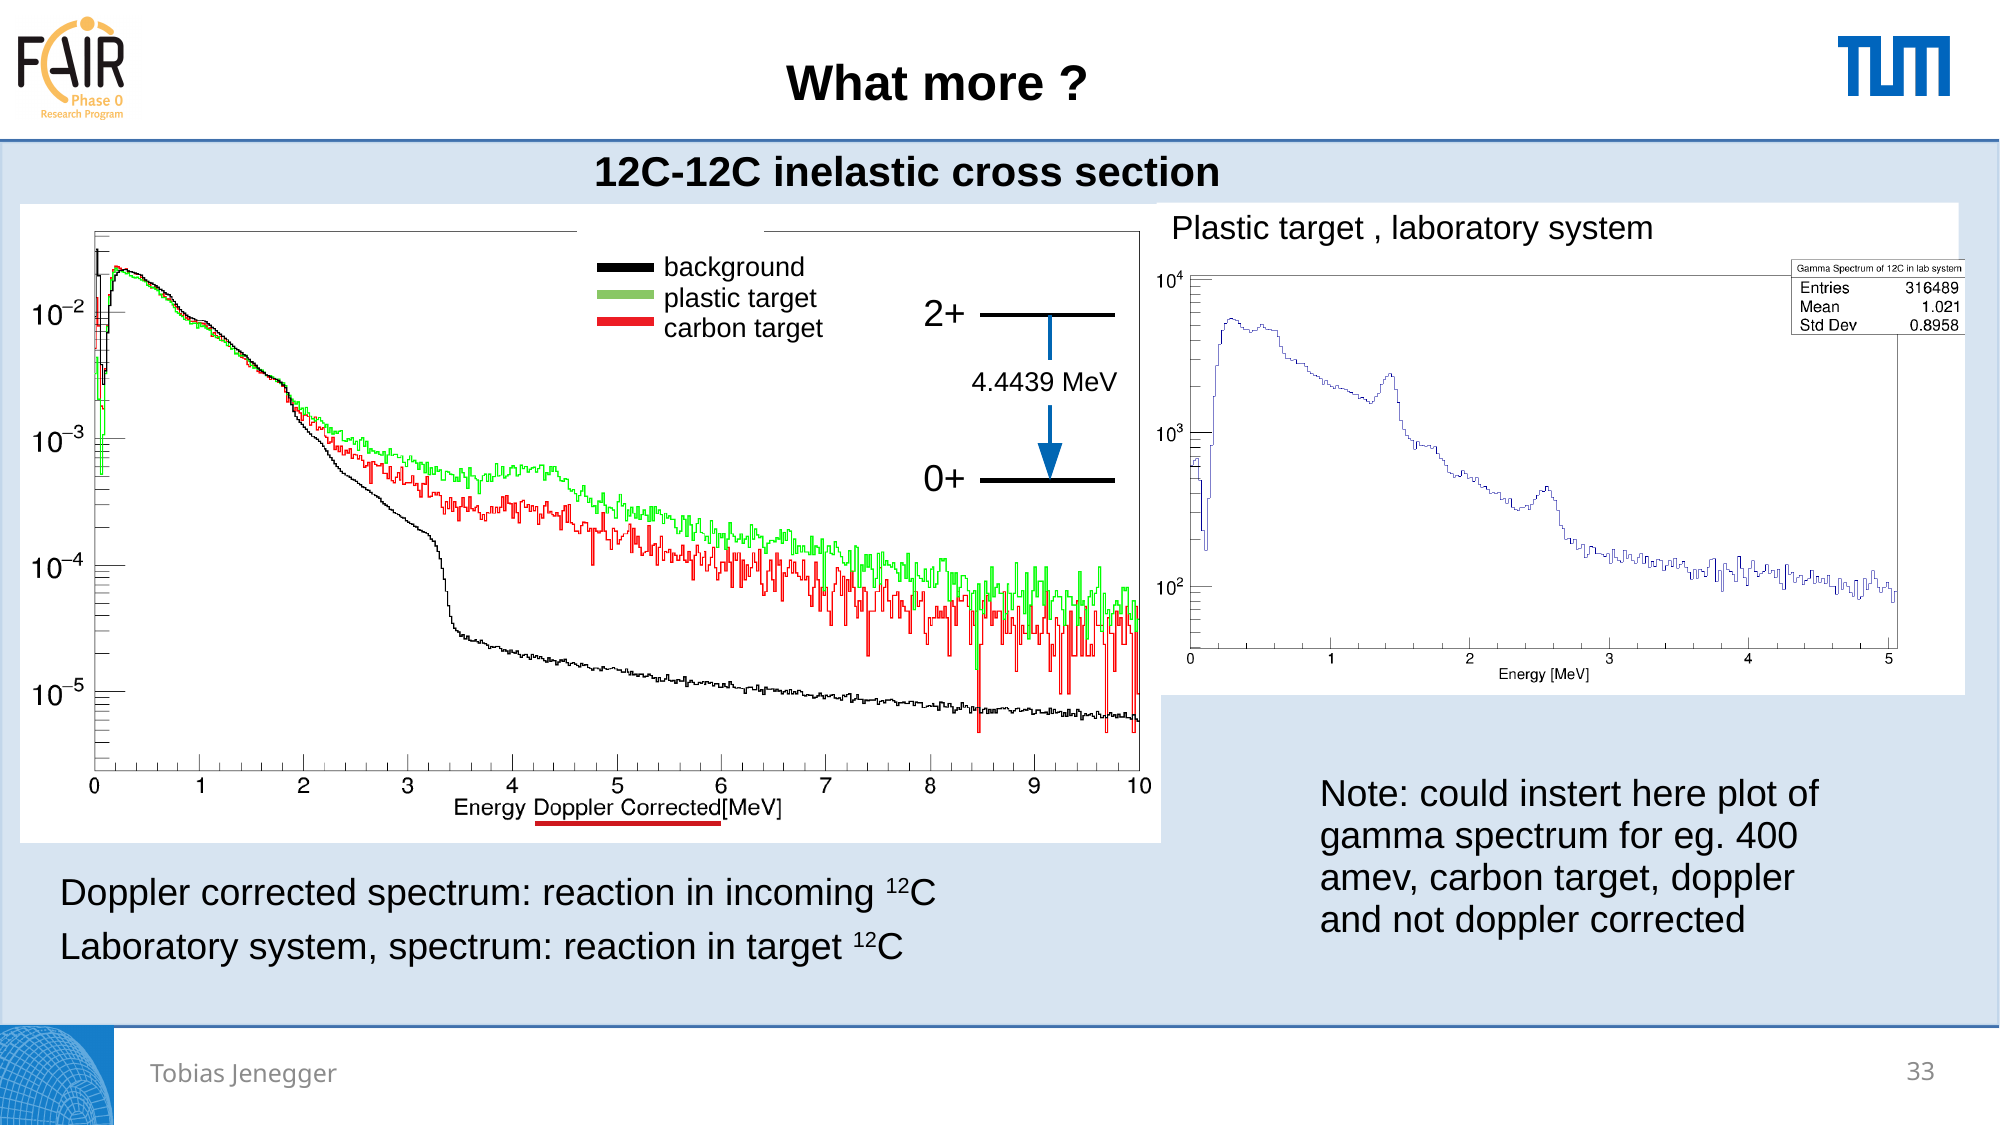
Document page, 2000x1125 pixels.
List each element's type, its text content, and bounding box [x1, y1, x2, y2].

text_box Plastic target , laboratory system [1156, 202, 1959, 260]
text_box [577, 231, 764, 370]
picture [15, 15, 142, 120]
picture [0, 1025, 114, 1125]
picture [1838, 36, 1950, 96]
text_box Doppler corrected spectrum: reaction in incoming 12C Laboratory system, spectrum: reaction in target 12C [45, 864, 1051, 1023]
text_box 4.4439 MeV [956, 360, 1137, 406]
text_box 0+ [908, 450, 984, 511]
text_box Note: could instert here plot of gamma spectrum for eg. 400 amev, carbon target, doppler and not doppler corrected [1305, 765, 1846, 948]
picture [20, 204, 1966, 843]
text_box 2+ [908, 285, 984, 346]
text_box What more ? [240, 48, 1636, 119]
text_box 12C-12C inelastic cross section [165, 141, 1651, 203]
text_box background plastic target carbon target [649, 244, 1007, 351]
